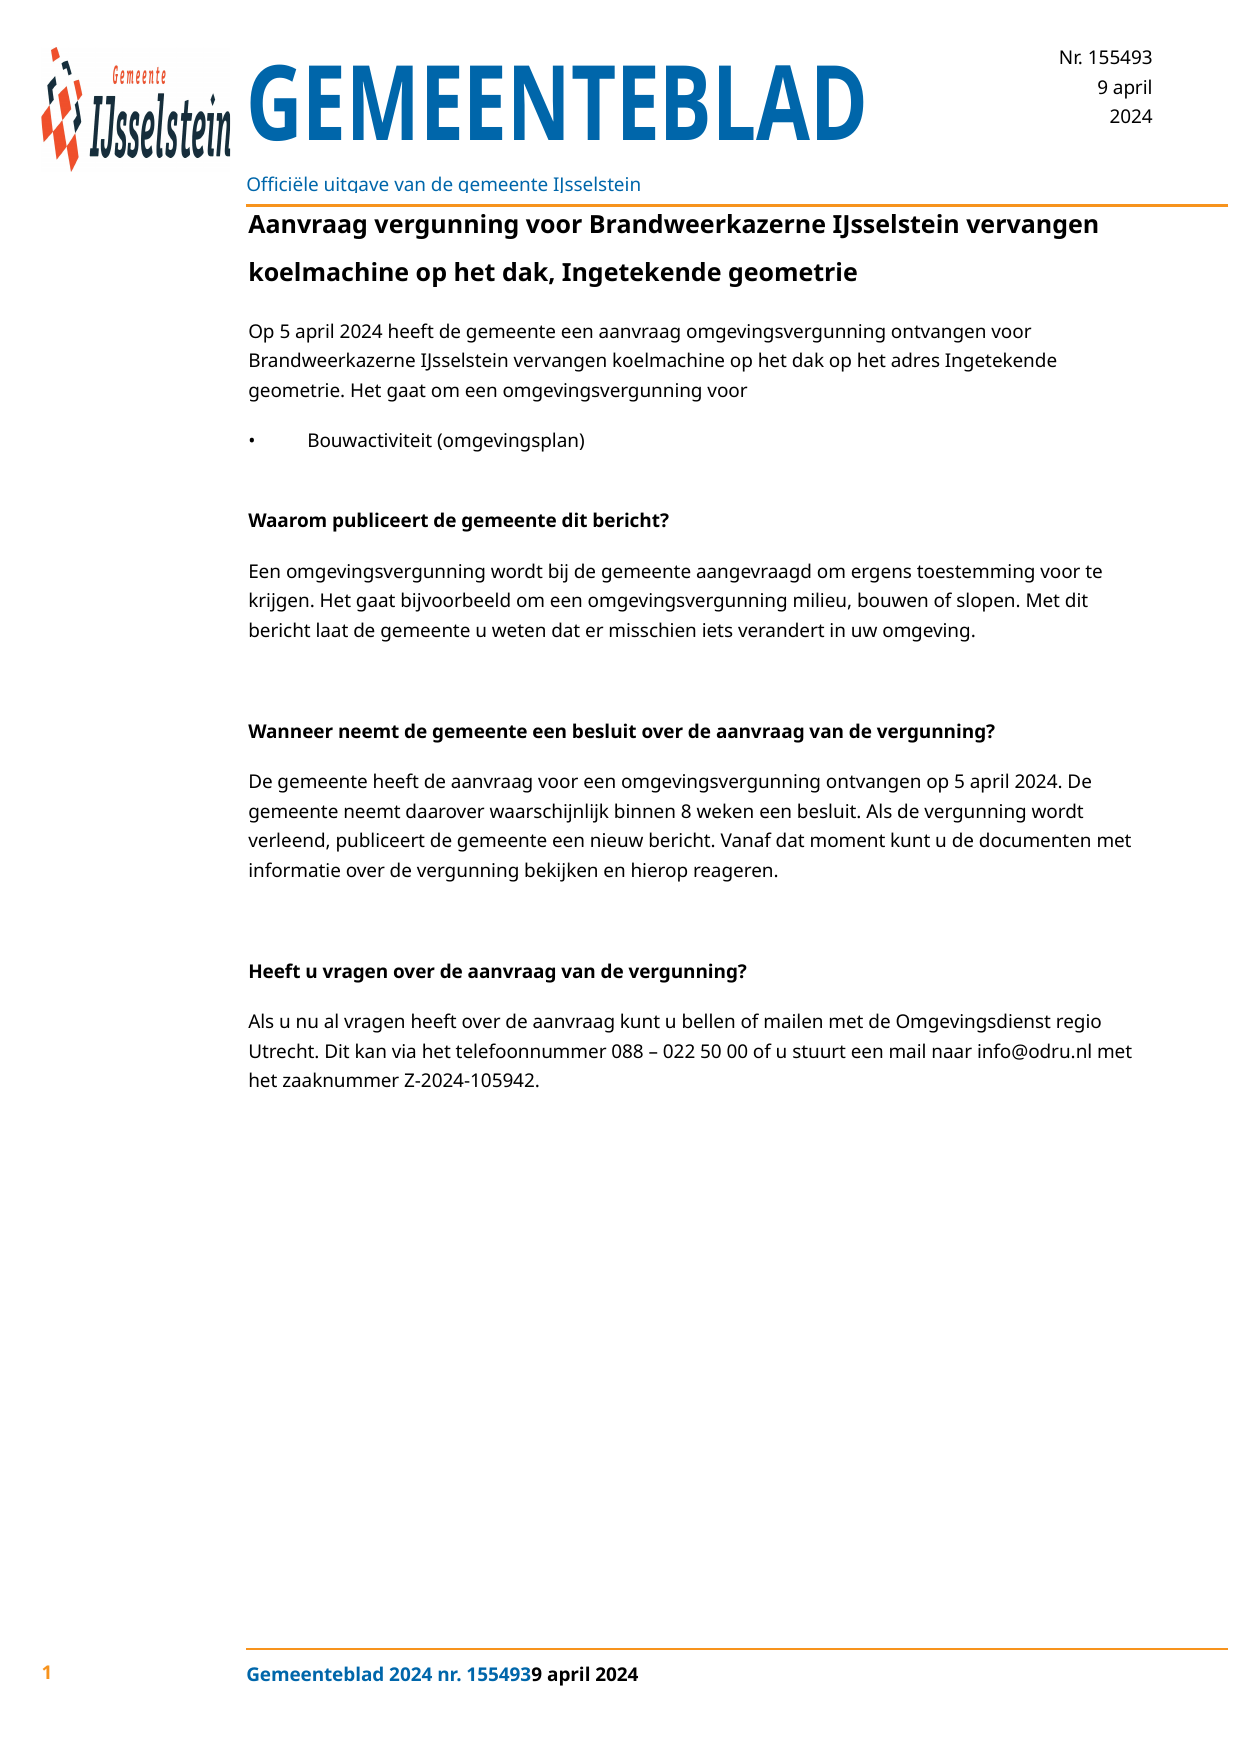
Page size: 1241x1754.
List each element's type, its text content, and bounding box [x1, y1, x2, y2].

text Op 5 april 2024 heeft de gemeente een aanvraag omgevingsvergunning ontvangen voor Brandweerkazerne IJsselstein vervangen koelmachine op het dak op het adres Ingetekende geometrie. Het gaat om een omgevingsvergunning voor [248, 318, 1152, 403]
text Wanneer neemt de gemeente een besluit over de aanvraag van de vergunning? [248, 718, 1152, 744]
text Heeft u vragen over de aanvraag van de vergunning? [248, 958, 1152, 984]
list Bouwactiviteit (omgevingsplan) [248, 427, 1152, 453]
text Een omgevingsvergunning wordt bij de gemeente aangevraagd om ergens toestemming voor te krijgen. Het gaat bijvoorbeeld om een omgevingsvergunning milieu, bouwen of slopen. Met dit bericht laat de gemeente u weten dat er misschien iets verandert in uw omgeving. [248, 558, 1152, 643]
picture [41, 47, 231, 172]
text Waarom publiceert de gemeente dit bericht? [248, 507, 1152, 533]
text De gemeente heeft de aanvraag voor een omgevingsvergunning ontvangen op 5 april 2024. De gemeente neemt daarover waarschijnlijk binnen 8 weken een besluit. Als de vergunning wordt verleend, publiceert de gemeente een nieuw bericht. Vanaf dat moment kunt u de documenten met informatie over de vergunning bekijken en hierop reageren. [248, 768, 1152, 883]
text Aanvraag vergunning voor Brandweerkazerne IJsselstein vervangen koelmachine op het dak, Ingetekende geometrie [248, 207, 1152, 288]
text Als u nu al vragen heeft over de aanvraag kunt u bellen of mailen met de Omgevingsdienst regio Utrecht. Dit kan via het telefoonnummer 088 – 022 50 00 of u stuurt een mail naar info@odru.nl met het zaaknummer Z-2024-105942. [248, 1008, 1152, 1093]
